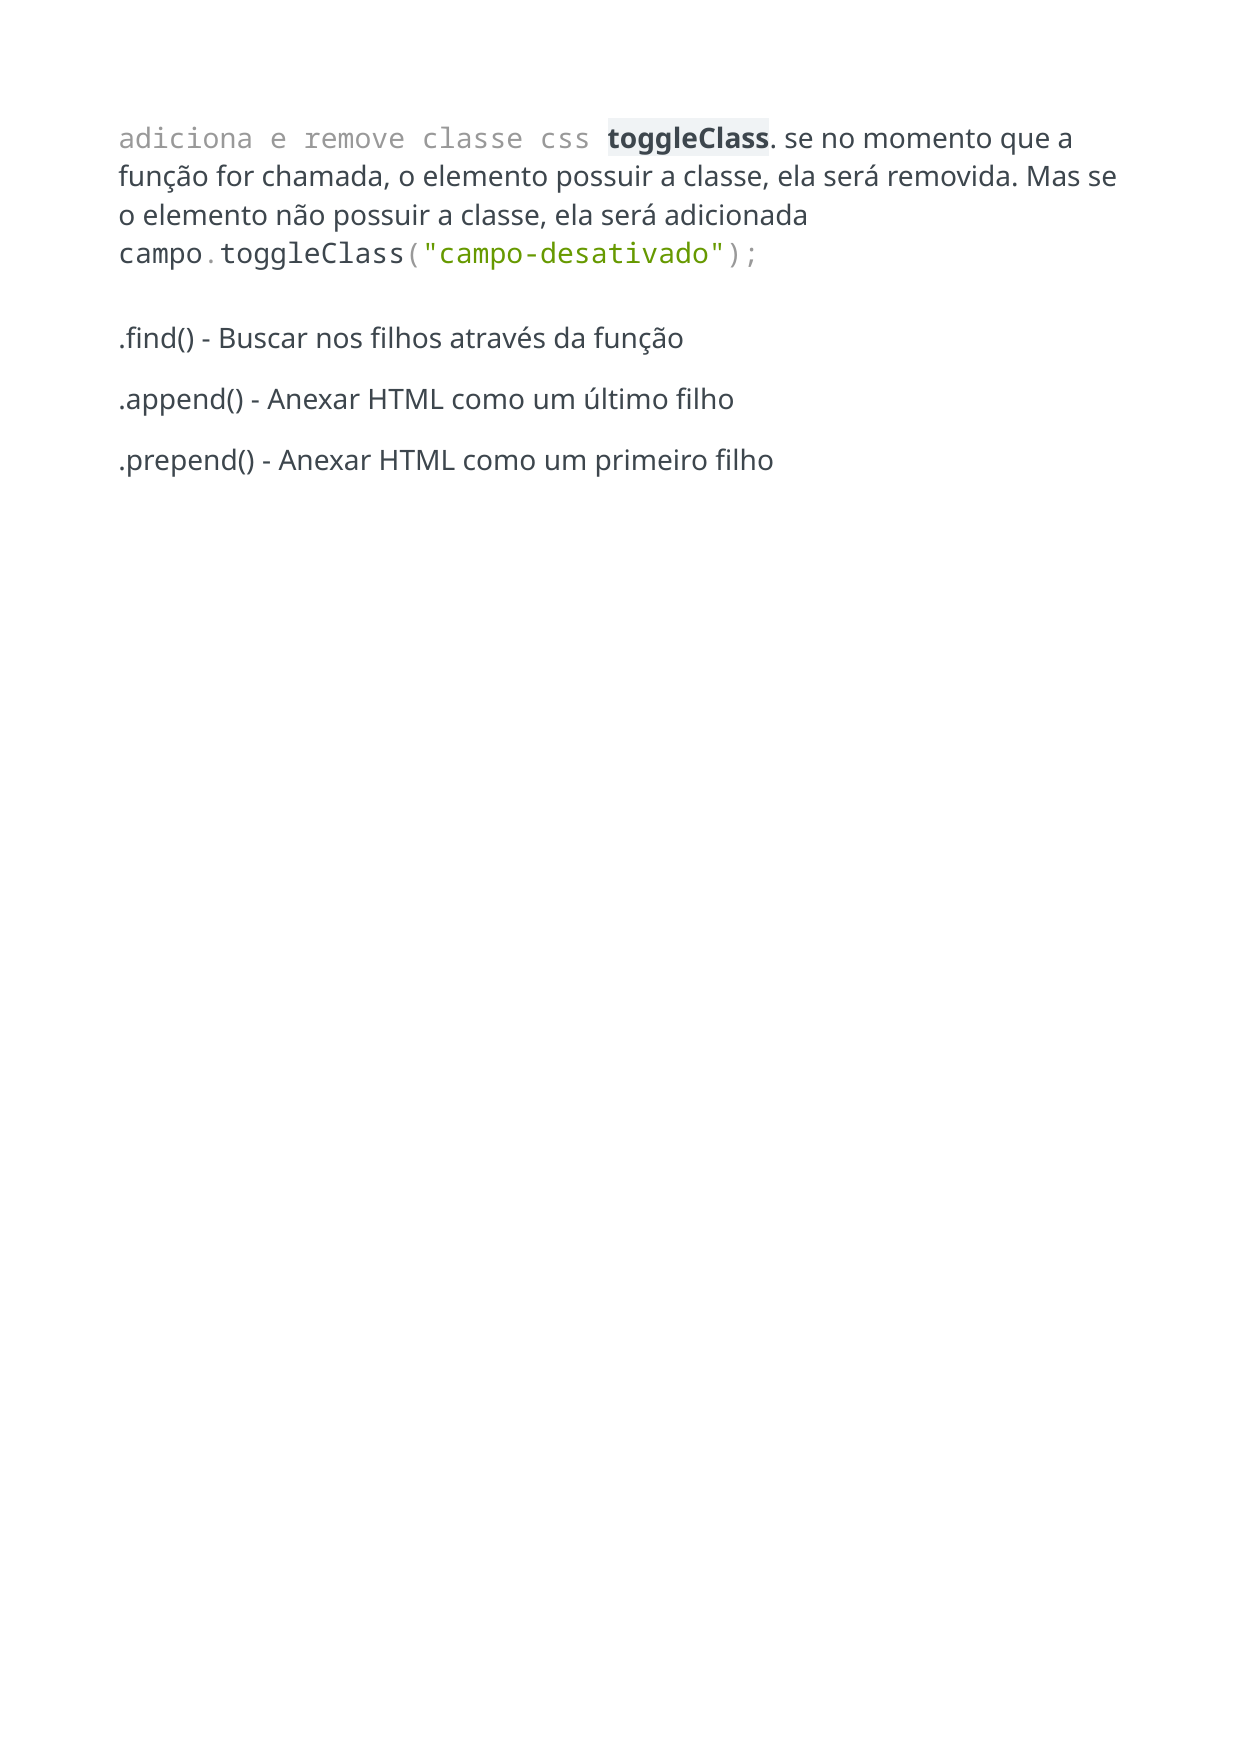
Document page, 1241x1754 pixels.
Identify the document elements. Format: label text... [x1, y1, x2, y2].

text .append() - Anexar HTML como um último filho [118, 379, 1122, 418]
text adiciona e remove classe css toggleClass. se no momento que a função for chamada, o elemento possuir a classe, ela será removida. Mas se o elemento não possuir a classe, ela será adicionada [118, 118, 1122, 233]
text campo.toggleClass("campo-desativado"); [118, 233, 1122, 271]
list .prepend() - Anexar HTML como um primeiro filho [118, 440, 1122, 478]
text .find() - Buscar nos filhos através da função [118, 319, 1122, 357]
